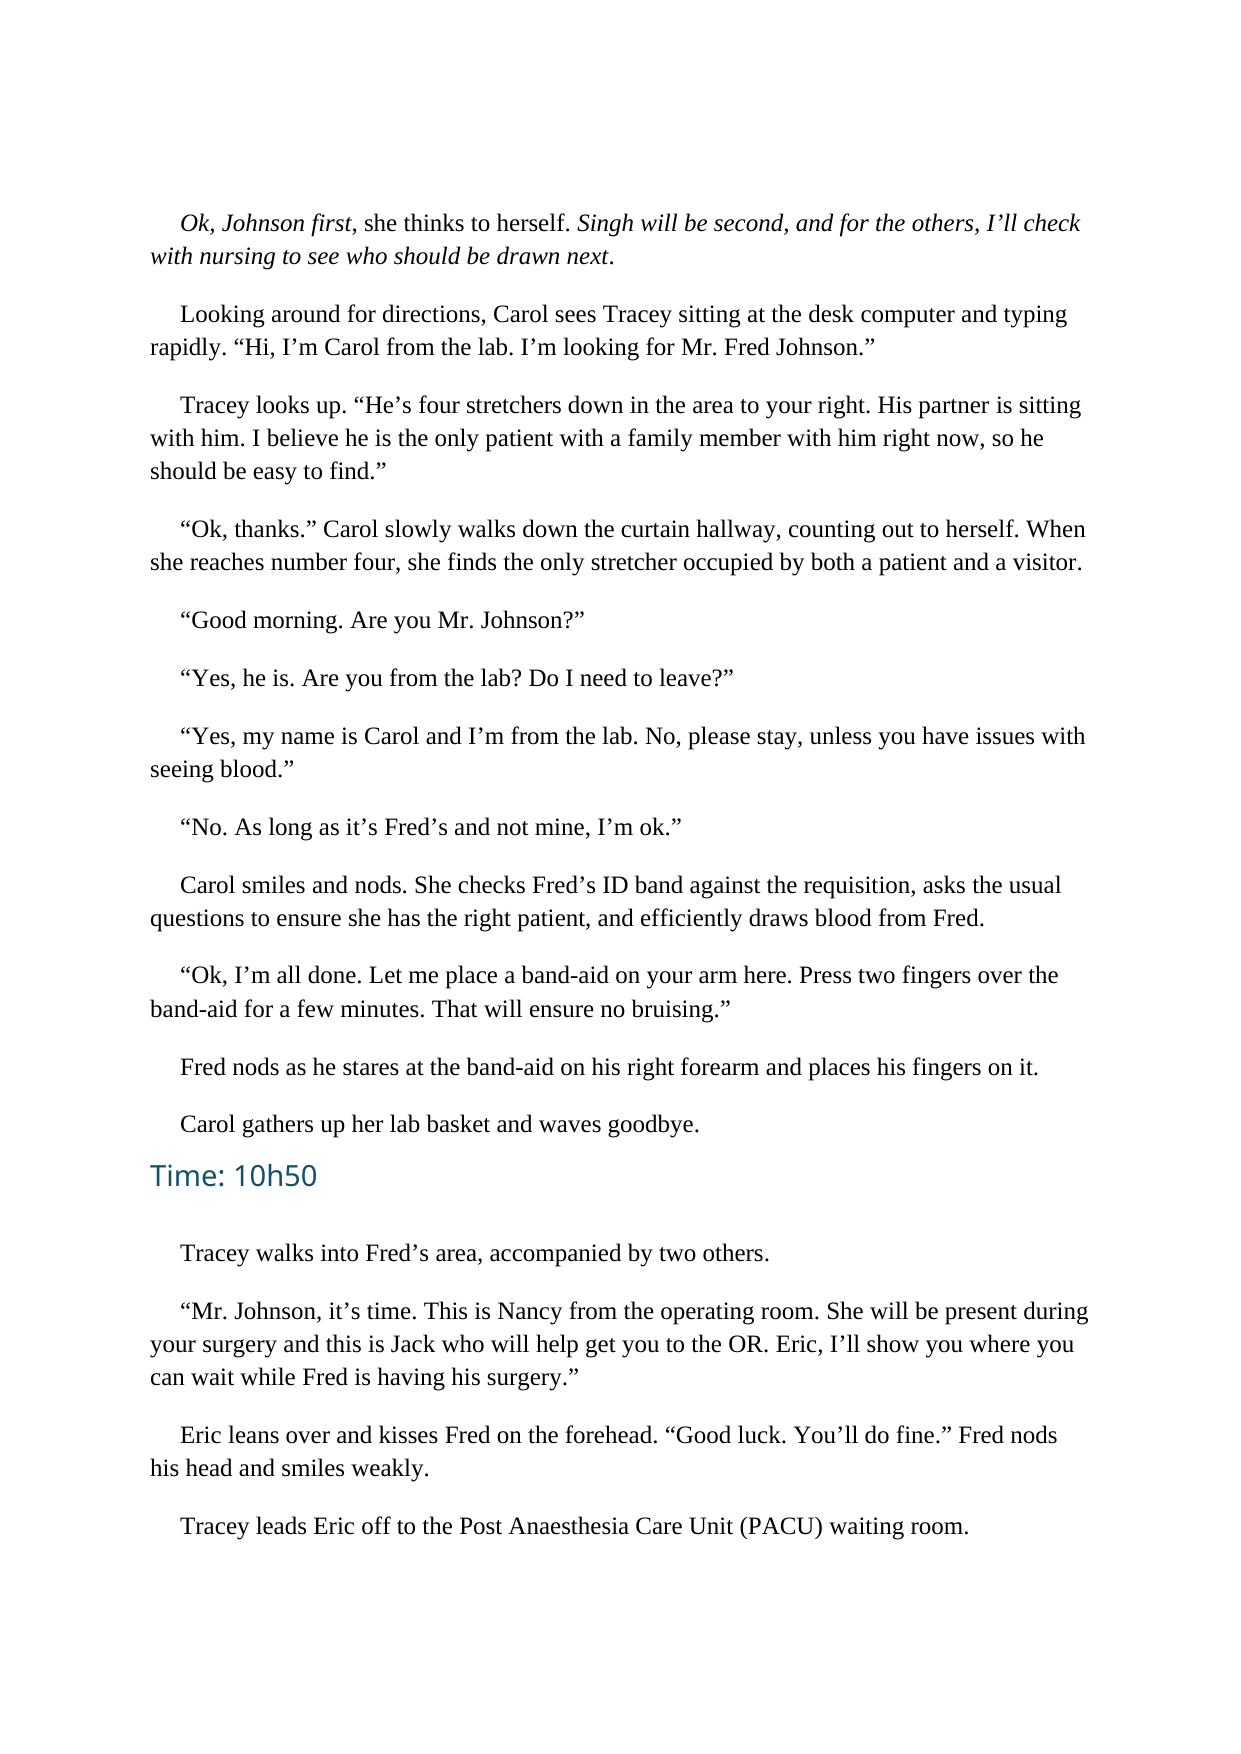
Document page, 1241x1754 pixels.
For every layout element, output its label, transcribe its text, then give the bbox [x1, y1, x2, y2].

text “Yes, my name is Carol and I’m from the lab. No, please stay, unless you have issues with seeing blood.” [150, 721, 1090, 783]
text Tracey looks up. “He’s four stretchers down in the area to your right. His partner is sitting with him. I believe he is the only patient with a family member with him right now, so he should be easy to find.” [150, 390, 1090, 485]
text “Good morning. Are you Mr. Johnson?” [150, 605, 1090, 634]
text Looking around for directions, Carol sees Tracey sitting at the desk computer and typing rapidly. “Hi, I’m Carol from the lab. I’m looking for Mr. Fred Johnson.” [150, 299, 1090, 361]
text “Ok, I’m all done. Let me place a band-aid on your arm here. Press two fingers over the band-aid for a few minutes. That will ensure no bruising.” [150, 961, 1090, 1022]
text Tracey leads Eric off to the Post Anaesthesia Care Unit (PACU) waiting room. [150, 1511, 1090, 1539]
text “Yes, he is. Are you from the lab? Do I need to leave?” [150, 663, 1090, 692]
text “Mr. Johnson, it’s time. This is Nancy from the operating room. She will be present during your surgery and this is Jack who will help get you to the OR. Eric, I’ll show you where you can wait while Fred is having his surgery.” [150, 1296, 1090, 1391]
text Carol smiles and nods. She checks Fred’s ID band against the requisition, asks the usual questions to ensure she has the right patient, and efficiently draws blood from Fred. [150, 870, 1090, 931]
text “No. As long as it’s Fred’s and not mine, I’m ok.” [150, 812, 1090, 841]
text Carol gathers up her lab basket and waves goodbye. [150, 1109, 1090, 1138]
text “Ok, thanks.” Carol slowly walks down the curtain hallway, counting out to herself. When she reaches number four, she finds the only stretcher occupied by both a patient and a visitor. [150, 514, 1090, 576]
text Ok, Johnson first, she thinks to herself. Singh will be second, and for the others, I’ll check with nursing to see who should be drawn next. [150, 208, 1090, 270]
text Tracey walks into Fred’s area, accompanied by two others. [150, 1238, 1090, 1267]
text Fred nods as he stares at the band-aid on his right forearm and places his fingers on it. [150, 1052, 1090, 1080]
text Eric leans over and kisses Fred on the forehead. “Good luck. You’ll do fine.” Fred nods his head and smiles weakly. [150, 1420, 1090, 1482]
subtitle Time: 10h50 [150, 1155, 1090, 1195]
